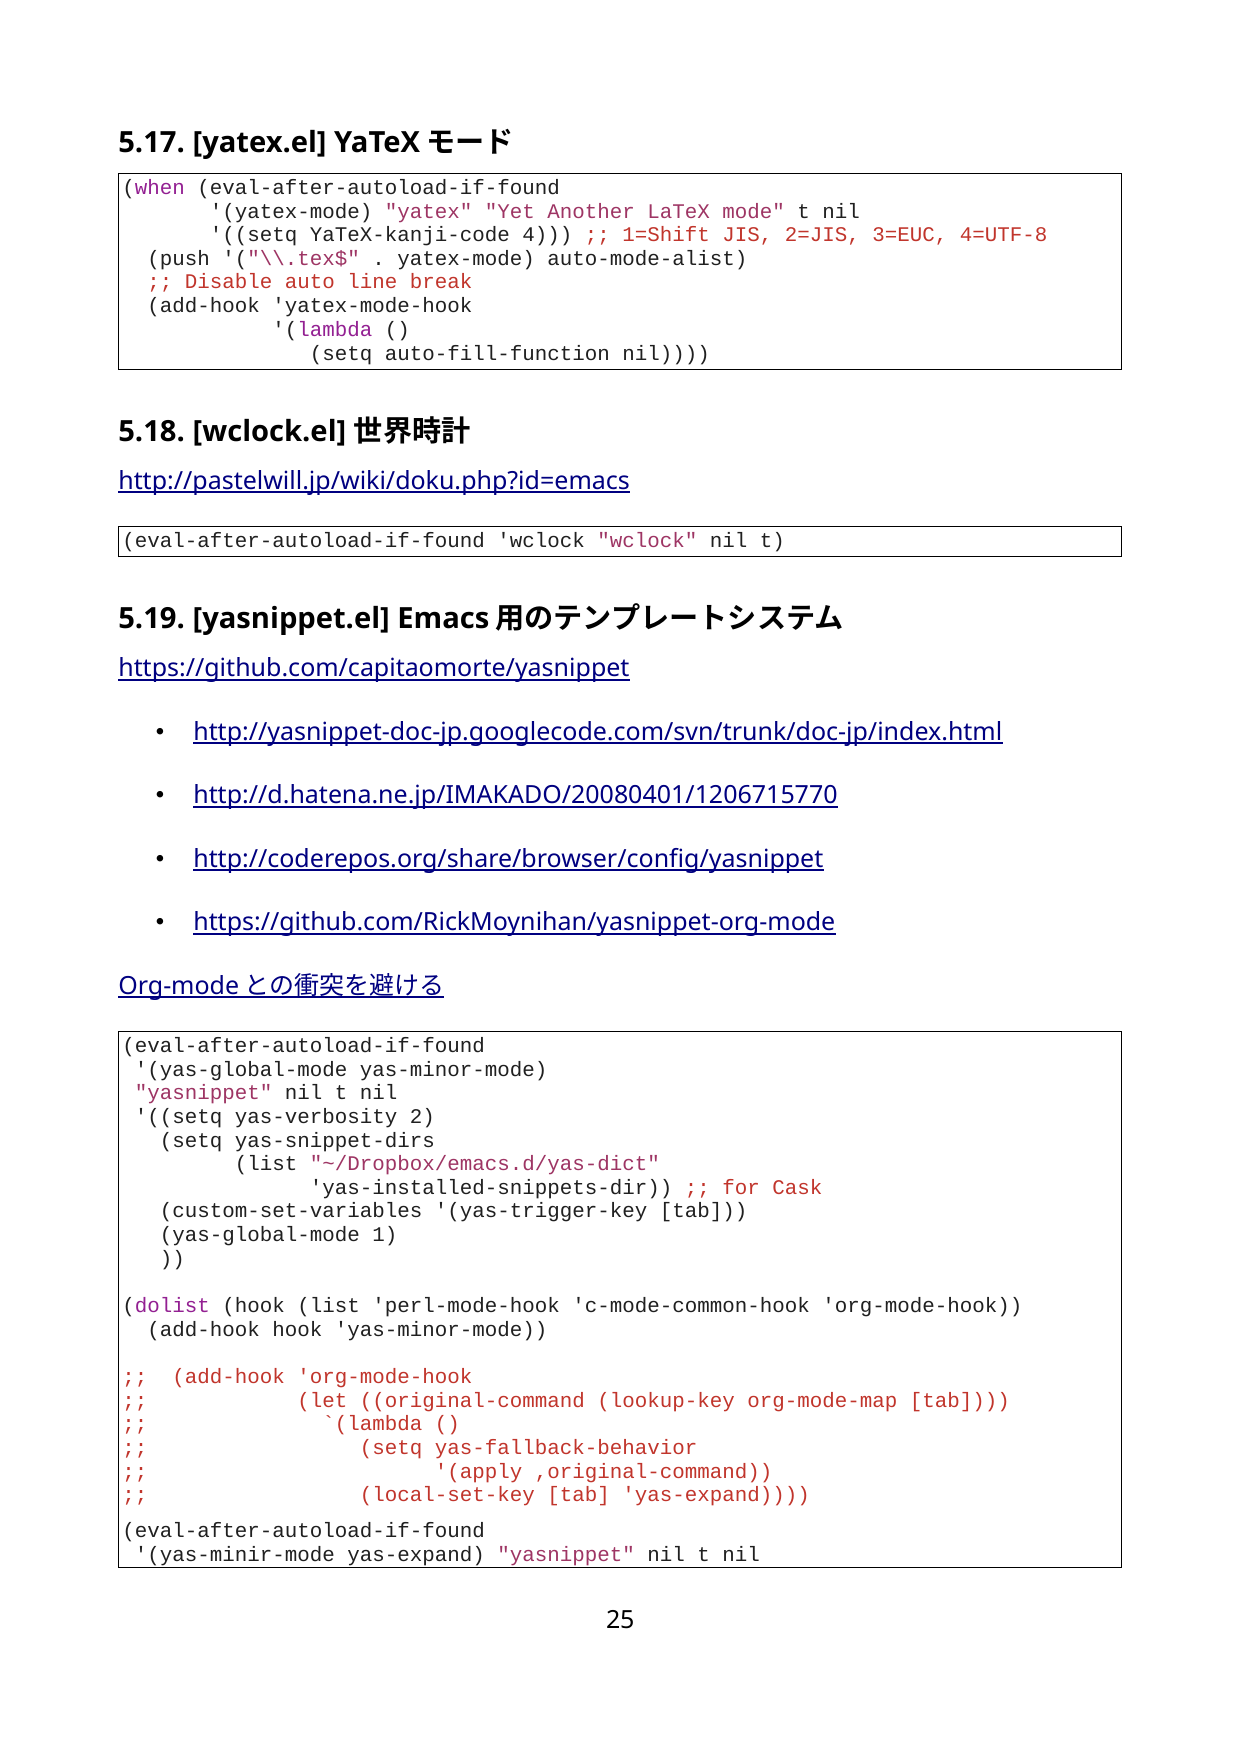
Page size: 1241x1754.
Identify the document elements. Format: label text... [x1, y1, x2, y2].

text (when (eval-after-autoload-if-found [119, 174, 1121, 197]
text (setq yas-snippet-dirs [119, 1126, 1121, 1149]
list https://github.com/RickMoynihan/yasnippet-org-mode [156, 904, 1122, 938]
text (add-hook 'yatex-mode-hook [119, 291, 1121, 315]
text (eval-after-autoload-if-found [119, 1032, 1121, 1055]
text ;; (setq yas-fallback-behavior [119, 1433, 1121, 1457]
subtitle [yatex.el] YaTeXモード [118, 118, 1122, 161]
text (eval-after-autoload-if-found [119, 1516, 1121, 1540]
text 'yas-installed-snippets-dir)) ;; for Cask [119, 1173, 1121, 1197]
text ;; (add-hook 'org-mode-hook [119, 1362, 1121, 1386]
text (eval-after-autoload-if-found 'wclock "wclock" nil t) [119, 527, 1121, 556]
list http://yasnippet-doc-jp.googlecode.com/svn/trunk/doc-jp/index.html [156, 713, 1122, 747]
text ;; '(apply ,original-command)) [119, 1457, 1121, 1480]
text "yasnippet" nil t nil [119, 1078, 1121, 1102]
text (custom-set-variables '(yas-trigger-key [tab])) [119, 1197, 1121, 1220]
text '((setq YaTeX-kanji-code 4))) ;; 1=Shift JIS, 2=JIS, 3=EUC, 4=UTF-8 [119, 220, 1121, 244]
text (setq auto-fill-function nil)))) [119, 338, 1121, 369]
text http://pastelwill.jp/wiki/doku.php?id=emacs [118, 462, 1122, 496]
subtitle [yasnippet.el] Emacs用のテンプレートシステム [118, 595, 1122, 637]
text )) [119, 1244, 1121, 1267]
text '(yatex-mode) "yatex" "Yet Another LaTeX mode" t nil [119, 197, 1121, 220]
text '(lambda () [119, 315, 1121, 338]
text '((setq yas-verbosity 2) [119, 1102, 1121, 1126]
text (add-hook hook 'yas-minor-mode)) [119, 1315, 1121, 1338]
text ;; (local-set-key [tab] 'yas-expand)))) [119, 1480, 1121, 1508]
text Org-modeとの衝突を避ける [118, 967, 1122, 1002]
text (dolist (hook (list 'perl-mode-hook 'c-mode-common-hook 'org-mode-hook)) [119, 1291, 1121, 1315]
list http://d.hatena.ne.jp/IMAKADO/20080401/1206715770 [156, 777, 1122, 811]
text ;; (let ((original-command (lookup-key org-mode-map [tab]))) [119, 1386, 1121, 1409]
list http://coderepos.org/share/browser/config/yasnippet [156, 840, 1122, 874]
text https://github.com/capitaomorte/yasnippet [118, 650, 1122, 684]
text ;; `(lambda () [119, 1409, 1121, 1433]
text '(yas-minir-mode yas-expand) "yasnippet" nil t nil [119, 1540, 1121, 1567]
text '(yas-global-mode yas-minor-mode) [119, 1055, 1121, 1078]
text (push '("\\.tex$" . yatex-mode) auto-mode-alist) [119, 244, 1121, 268]
text (list "~/Dropbox/emacs.d/yas-dict" [119, 1149, 1121, 1173]
subtitle [wclock.el] 世界時計 [118, 407, 1122, 450]
text (yas-global-mode 1) [119, 1220, 1121, 1244]
text ;; Disable auto line break [119, 268, 1121, 291]
